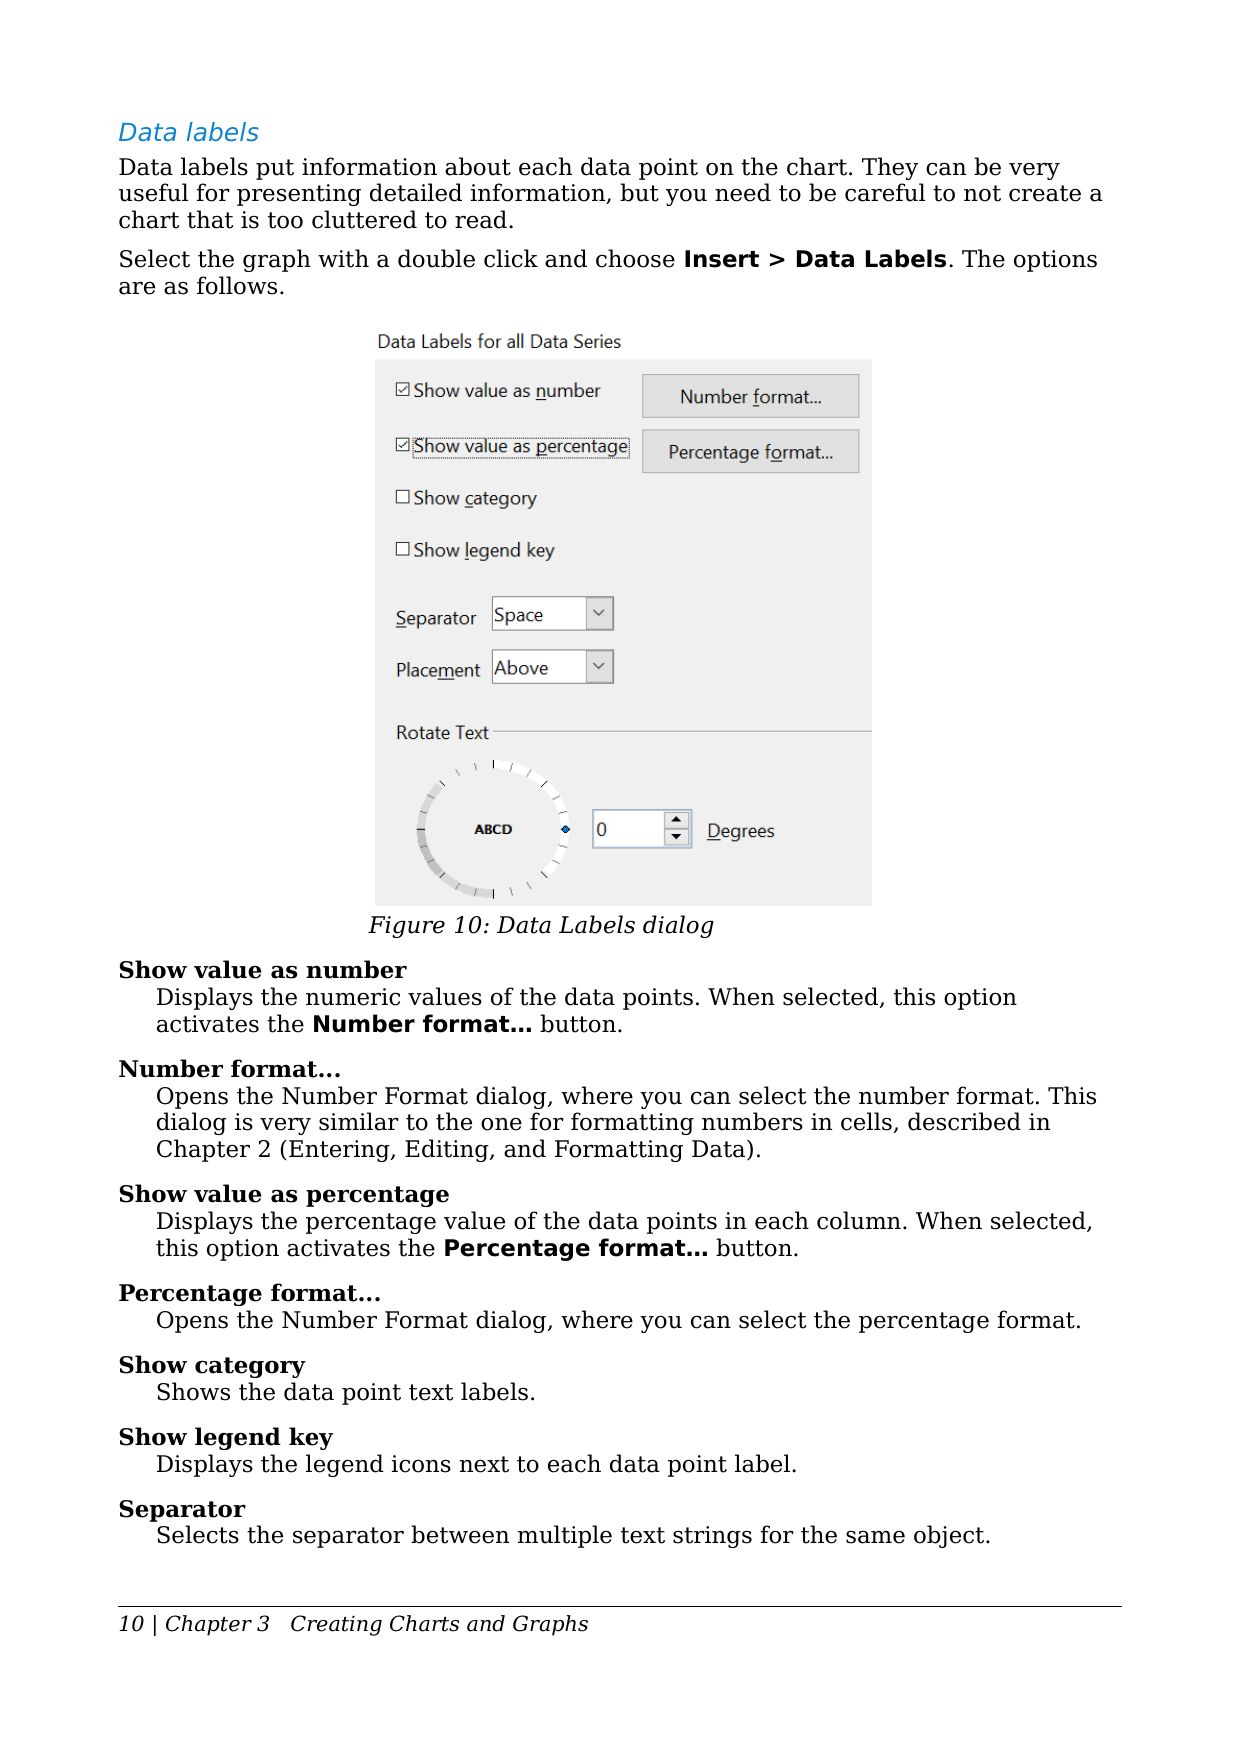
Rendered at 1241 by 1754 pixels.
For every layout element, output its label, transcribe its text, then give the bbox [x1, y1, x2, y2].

text Show legend key [118, 1424, 1122, 1451]
picture [375, 324, 872, 906]
text Number format... [118, 1056, 1122, 1083]
text Percentage format... [118, 1280, 1122, 1307]
text Separator [118, 1496, 1122, 1523]
text Show value as number [118, 957, 1122, 984]
subtitle Data labels [118, 118, 1122, 147]
text Figure 10: Data Labels dialog [368, 912, 872, 939]
text Opens the Number Format dialog, where you can select the number format. This dialog is very similar to the one for formatting numbers in cells, described in Chapter 2 (Entering, Editing, and Formatting Data). [156, 1083, 1122, 1163]
text Data labels put information about each data point on the chart. They can be very useful for presenting detailed information, but you need to be careful to not create a chart that is too cluttered to read. [118, 154, 1122, 234]
text Displays the percentage value of the data points in each column. When selected, this option activates the Percentage format… button. [156, 1208, 1122, 1261]
text Selects the separator between multiple text strings for the same object. [156, 1523, 1122, 1549]
text Opens the Number Format dialog, where you can select the percentage format. [156, 1307, 1122, 1333]
text Displays the legend icons next to each data point label. [156, 1451, 1122, 1477]
text Show value as percentage [118, 1181, 1122, 1208]
text Displays the numeric values of the data points. When selected, this option activates the Number format… button. [156, 984, 1122, 1037]
text Select the graph with a double click and choose Insert > Data Labels. The options are as follows. [118, 246, 1122, 299]
text Show category [118, 1352, 1122, 1379]
text Shows the data point text labels. [156, 1379, 1122, 1405]
